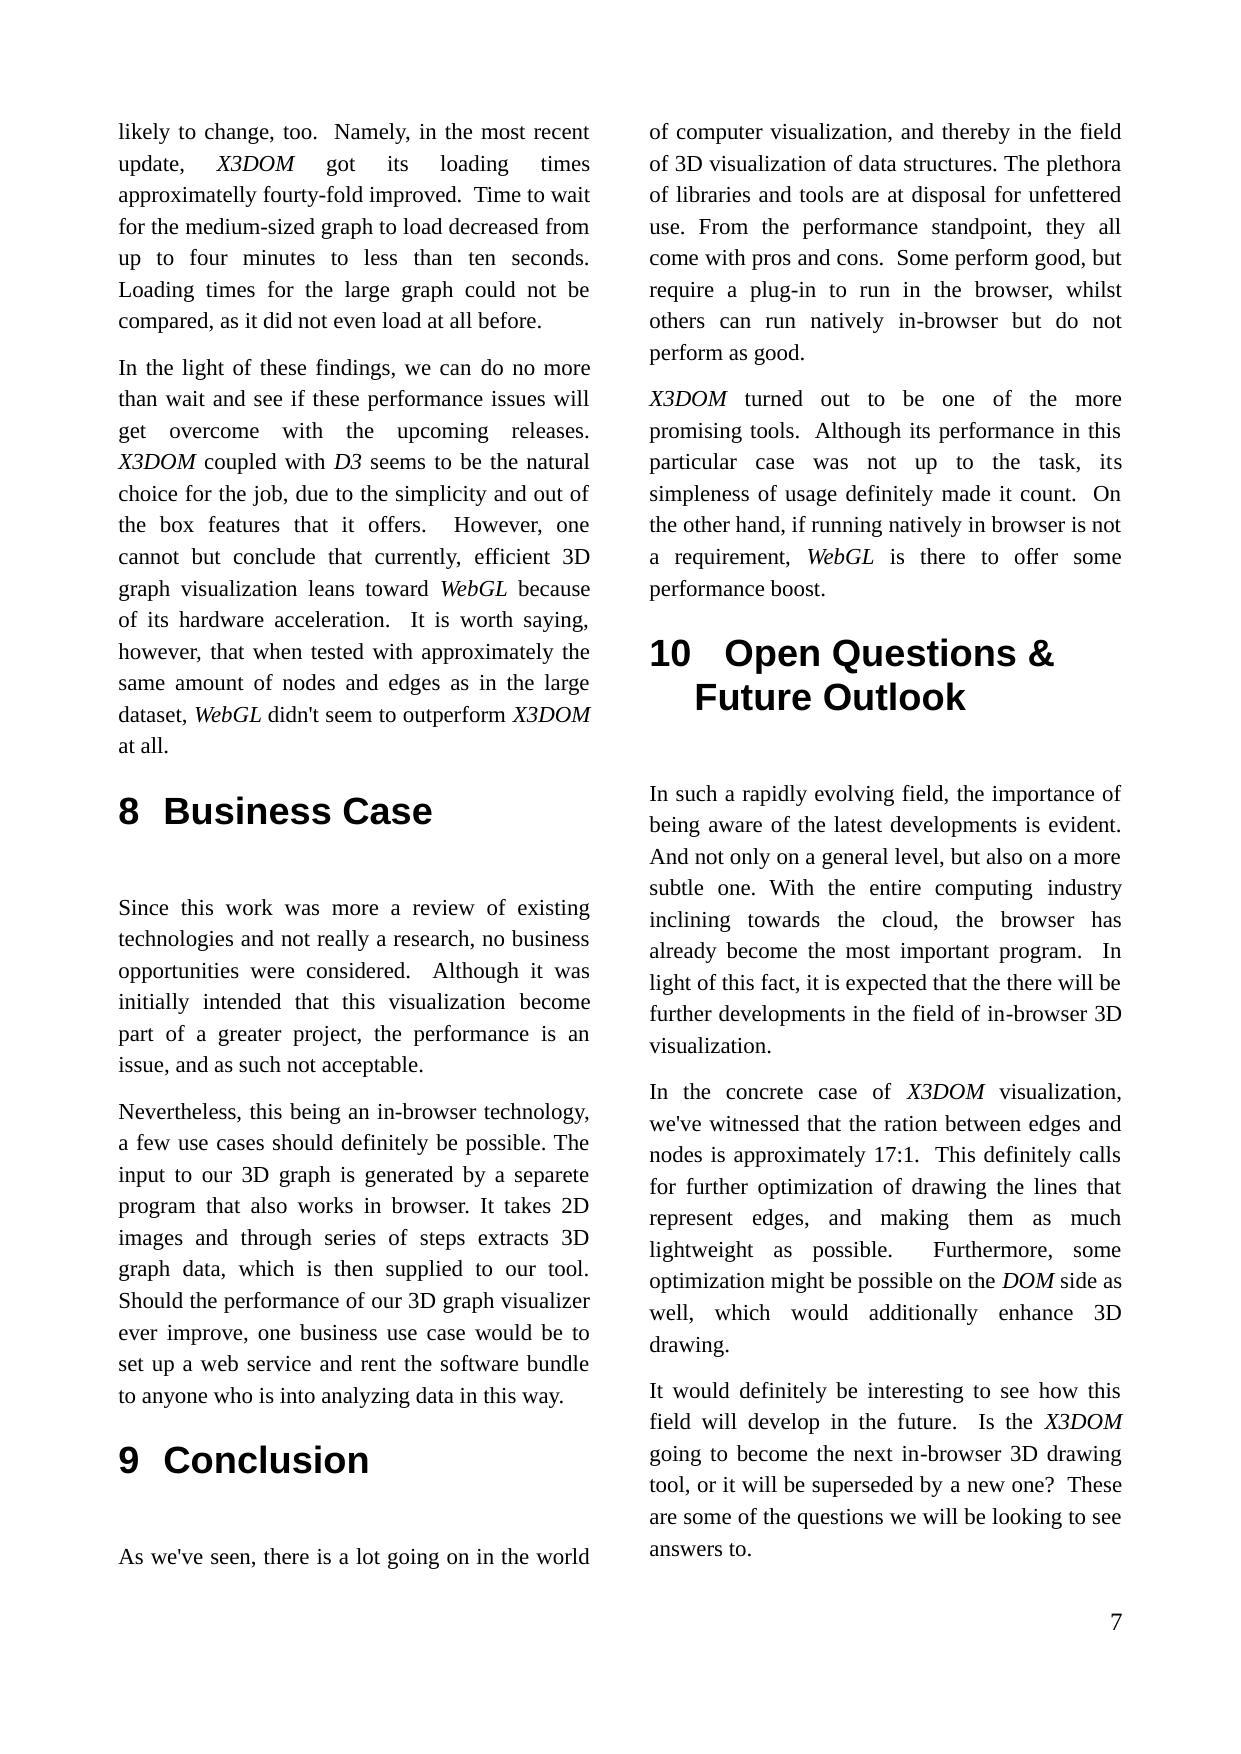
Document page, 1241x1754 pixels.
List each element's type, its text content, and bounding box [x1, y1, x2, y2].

text As we've seen, there is a lot going on in the world [118, 1543, 590, 1569]
text likely to change, too. Namely, in the most recent update, X3DOM got its loading times approximatelly fourty-fold improved. Time to wait for the medium-sized graph to load decreased from up to four minutes to less than ten seconds. Loading times for the large graph could not be compared, as it did not even load at all before. [118, 118, 590, 334]
text It would definitely be interesting to see how this field will develop in the future. Is the X3DOM going to become the next in-browser 3D drawing tool, or it will be superseded by a new one? These are some of the questions we will be looking to see answers to. [649, 1377, 1122, 1561]
text In the light of these findings, we can do no more than wait and see if these performance issues will get overcome with the upcoming releases. X3DOM coupled with D3 seems to be the natural choice for the job, due to the simplicity and out of the box features that it offers. However, one cannot but conclude that currently, efficient 3D graph visualization leans toward WebGL because of its hardware acceleration. It is worth saying, however, that when tested with approximately the same amount of nodes and edges as in the large dataset, WebGL didn't seem to outperform X3DOM at all. [118, 354, 590, 759]
subtitle 9 Conclusion [118, 1438, 590, 1482]
text Nevertheless, this being an in-browser technology, a few use cases should definitely be possible. The input to our 3D graph is generated by a separete program that also works in browser. It takes 2D images and through series of steps extracts 3D graph data, which is then supplied to our tool. Should the performance of our 3D graph visualizer ever improve, one business use case would be to set up a web service and rent the software bundle to anyone who is into analyzing data in this way. [118, 1098, 590, 1408]
text of computer visualization, and thereby in the field of 3D visualization of data structures. The plethora of libraries and tools are at disposal for unfettered use. From the performance standpoint, they all come with pros and cons. Some perform good, but require a plug-in to run in the browser, whilst others can run natively in-browser but do not perform as good. [649, 118, 1122, 365]
subtitle 10 Open Questions & Future Outlook [649, 631, 1122, 718]
text In the concrete case of X3DOM visualization, we've witnessed that the ration between edges and nodes is approximately 17:1. This definitely calls for further optimization of drawing the lines that represent edges, and making them as much lightweight as possible. Furthermore, some optimization might be possible on the DOM side as well, which would additionally enhance 3D drawing. [649, 1078, 1122, 1357]
text Since this work was more a review of existing technologies and not really a research, no business opportunities were considered. Although it was initially intended that this visualization become part of a greater project, the performance is an issue, and as such not acceptable. [118, 894, 590, 1078]
text In such a rapidly evolving field, the importance of being aware of the latest developments is evident. And not only on a general level, but also on a more subtle one. With the entire computing industry inclining towards the cloud, the browser has already become the most important program. In light of this fact, it is expected that the there will be further developments in the field of in-browser 3D visualization. [649, 779, 1122, 1058]
subtitle 8 Business Case [118, 789, 590, 833]
text X3DOM turned out to be one of the more promising tools. Although its performance in this particular case was not up to the task, its simpleness of usage definitely made it count. On the other hand, if running natively in browser is not a requirement, WebGL is there to offer some performance boost. [649, 385, 1122, 601]
